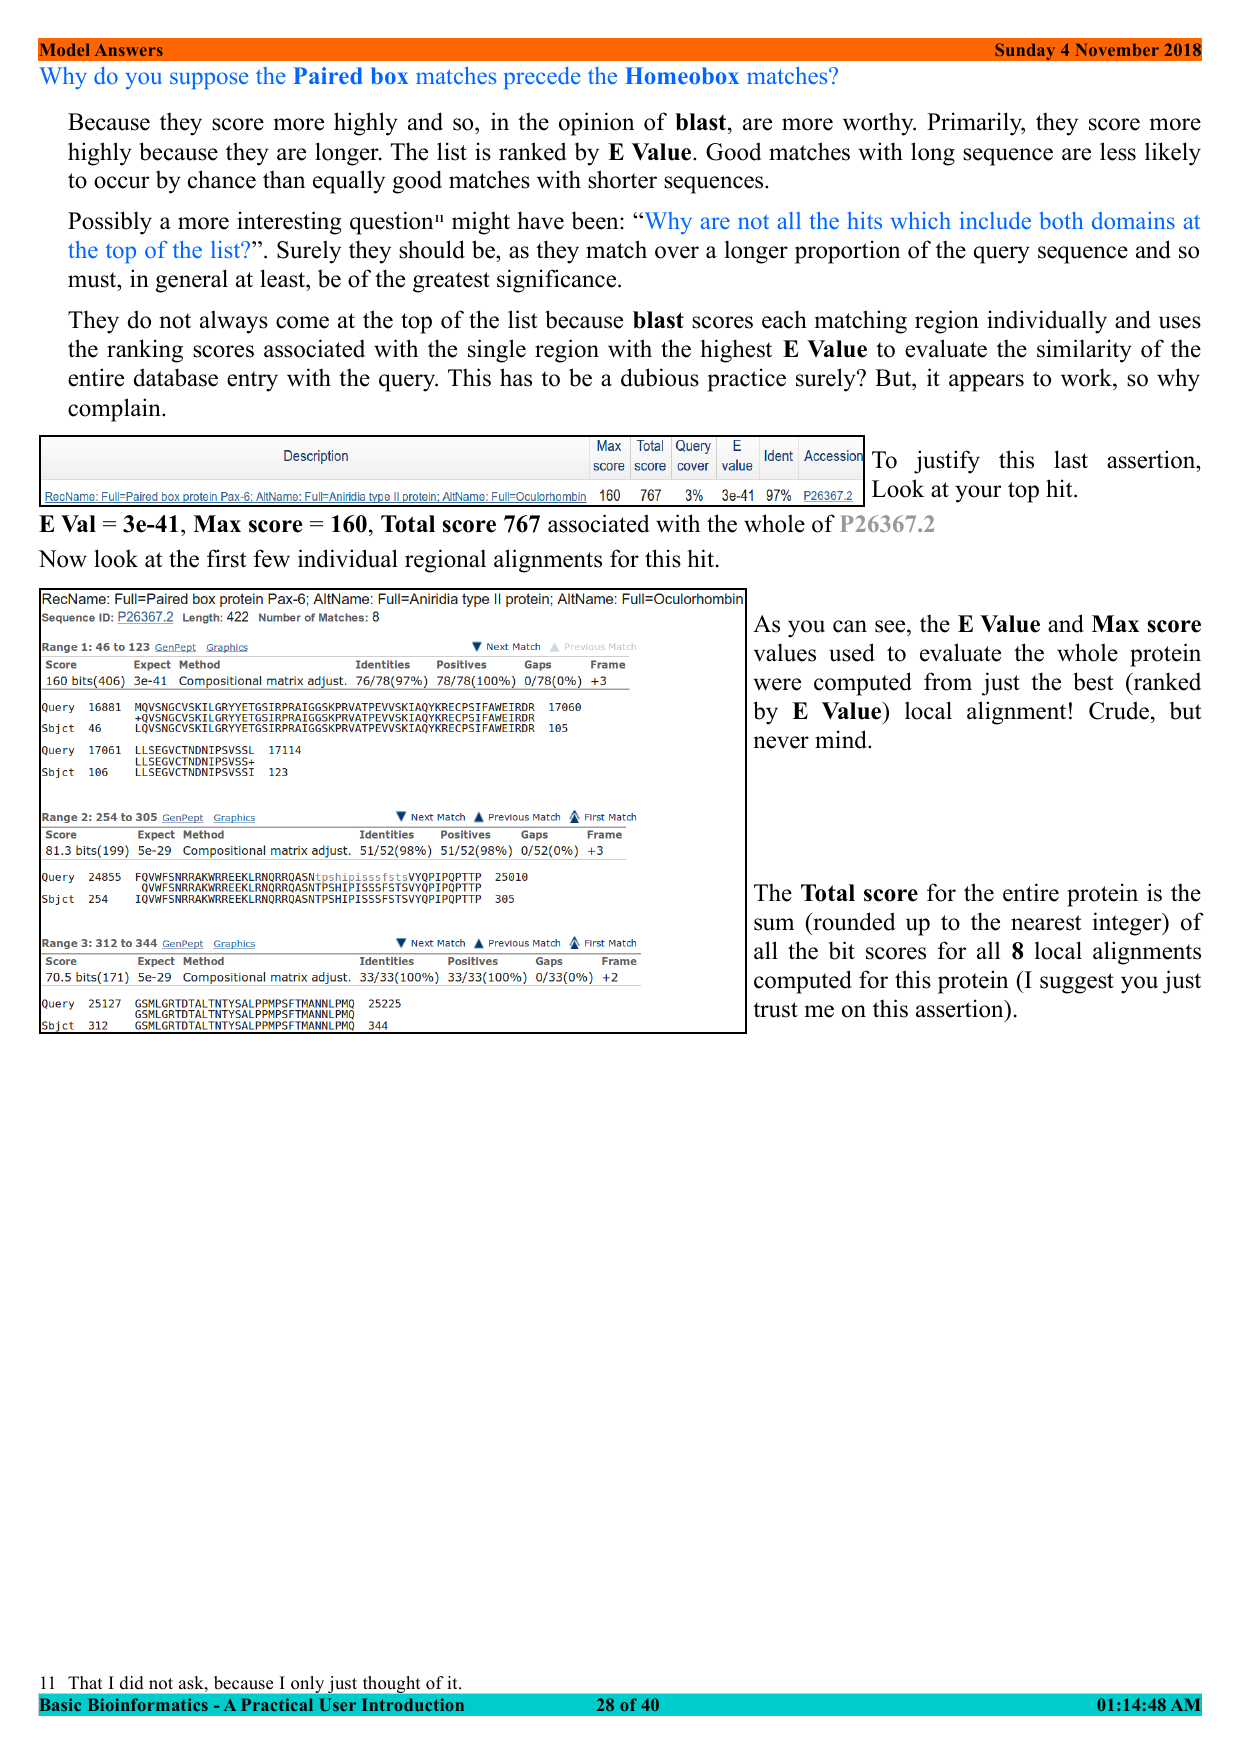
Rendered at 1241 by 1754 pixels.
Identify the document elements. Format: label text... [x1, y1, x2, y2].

text As you can see, the E Value and Max score values used to evaluate the whole protein were computed from just the best (ranked by E Value) local alignment! Crude, but never mind. [747, 609, 1202, 754]
text Because they score more highly and so, in the opinion of blast, are more worthy. Primarily, they score more highly because they are longer. The list is ranked by E Value. Good matches with long sequence are less likely to occur by chance than equally good matches with shorter sequences. [68, 107, 1202, 194]
text That I did not ask, because I only just thought of it. [38, 1671, 1202, 1693]
picture [41, 590, 745, 1032]
text Now look at the first few individual regional alignments for this hit. [38, 544, 1202, 573]
text Possibly a more interesting question might have been: “Why are not all the hits which include both domains at the top of the list?”. Surely they should be, as they match over a longer proportion of the query sequence and so must, in general at least, be of the greatest significance. [68, 206, 1202, 293]
text To justify this last assertion, Look at your top hit. [865, 445, 1202, 503]
text They do not always come at the top of the list because blast scores each matching region individually and uses the ranking scores associated with the single region with the highest E Value to evaluate the similarity of the entire database entry with the query. This has to be a dubious practice surely? But, it appears to work, so why complain. [68, 305, 1202, 421]
text Why do you suppose the Paired box matches precede the Homeobox matches? [38, 61, 1202, 89]
text E Val = 3e-41, Max score = 160, Total score 767 associated with the whole of P26367.2 [38, 509, 1202, 538]
text The Total score for the entire protein is the sum (rounded up to the nearest integer) of all the bit scores for all 8 local alignments computed for this protein (I suggest you just trust me on this assertion). [747, 877, 1202, 1023]
picture [41, 437, 863, 505]
